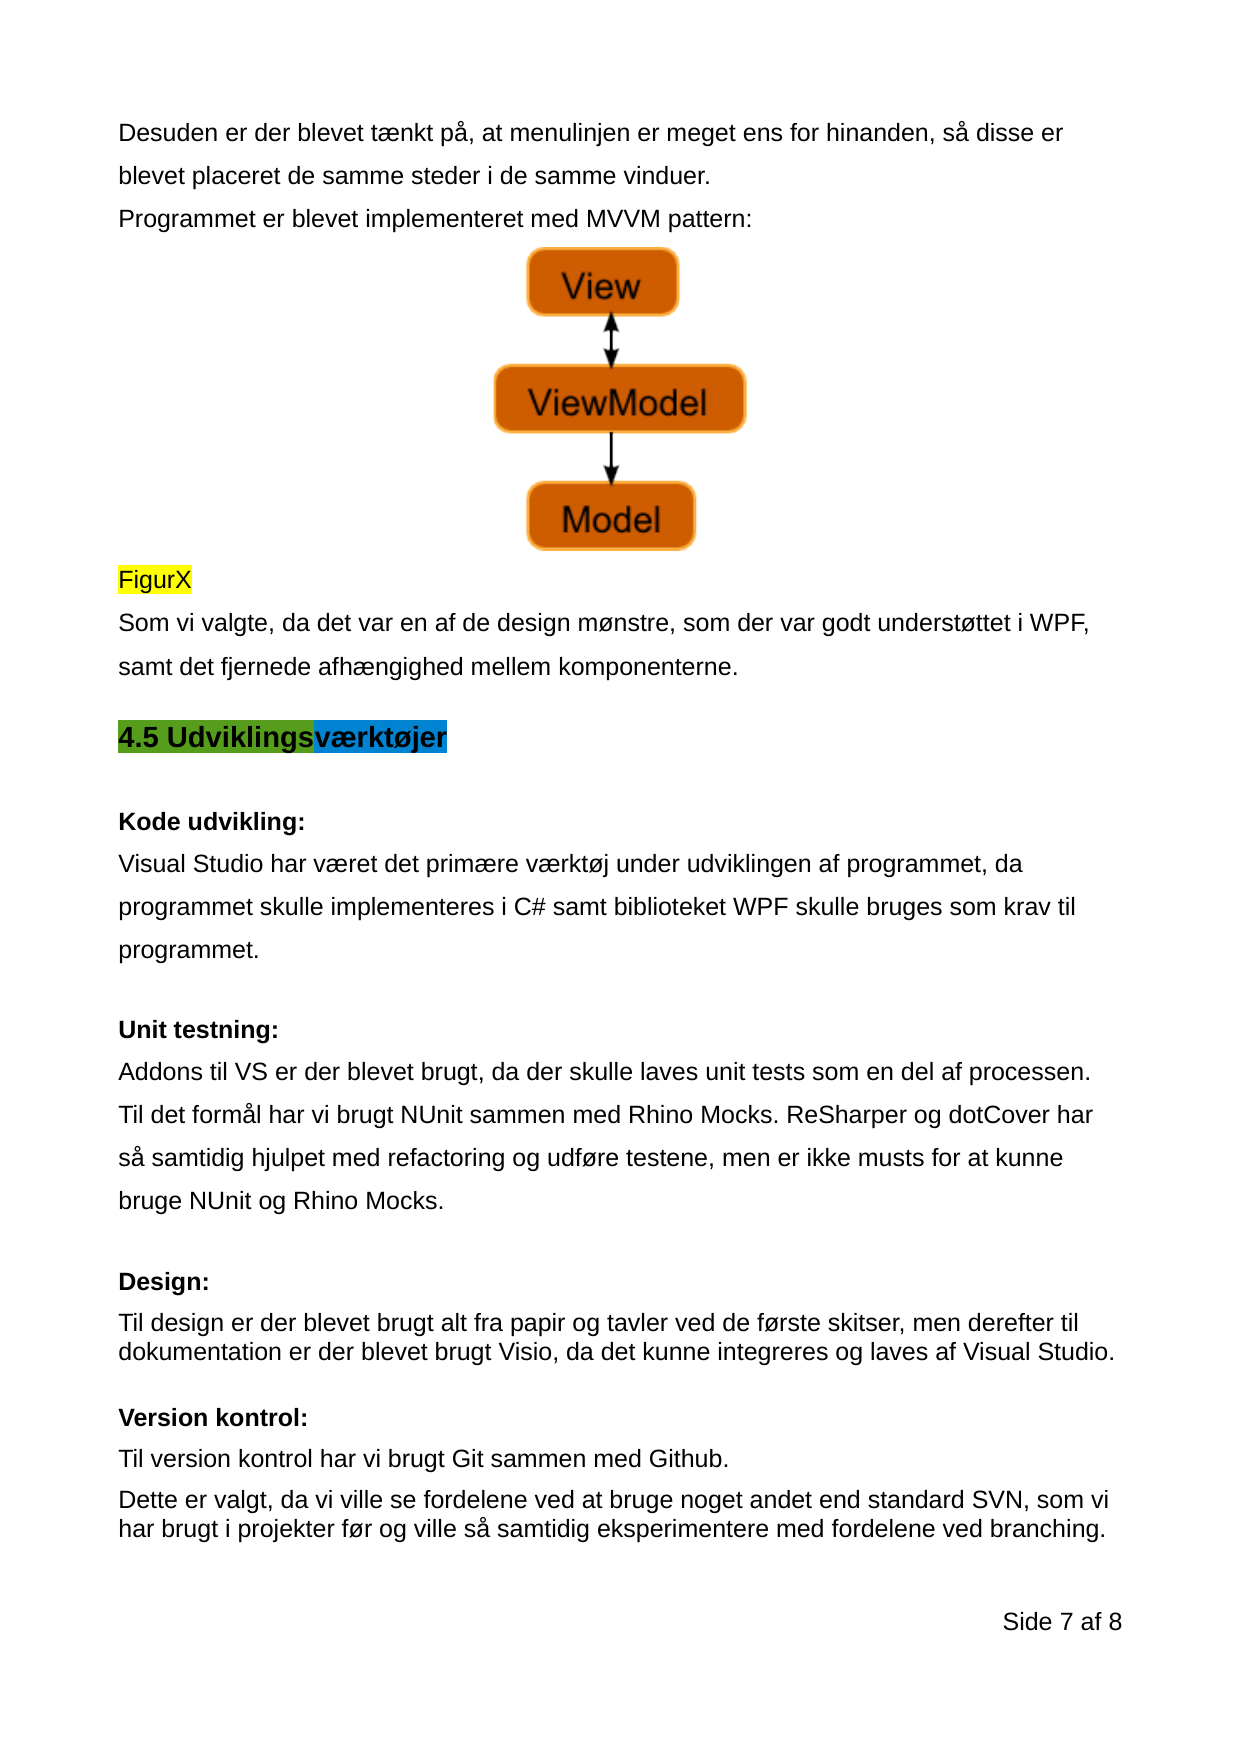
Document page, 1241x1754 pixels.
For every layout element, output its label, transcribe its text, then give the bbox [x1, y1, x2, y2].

text Som vi valgte, da det var en af de design mønstre, som der var godt understøttet i WPF, samt det fjernede afhængighed mellem komponenterne. [118, 608, 1122, 680]
text Desuden er der blevet tænkt på, at menulinjen er meget ens for hinanden, så disse er blevet placeret de samme steder i de samme vinduer. [118, 118, 1122, 190]
text Dette er valgt, da vi ville se fordelene ved at bruge noget andet end standard SVN, som vi har brugt i projekter før og ville så samtidig eksperimentere med fordelene ved branching. [118, 1486, 1122, 1543]
subtitle 4.5 Udviklingsværktøjer [118, 719, 1122, 753]
text Til design er der blevet brugt alt fra papir og tavler ved de første skitser, men derefter til dokumentation er der blevet brugt Visio, da det kunne integreres og laves af Visual Studio. [118, 1308, 1122, 1366]
subtitle Version kontrol: [118, 1403, 1122, 1432]
text Visual Studio har været det primære værktøj under udviklingen af programmet, da programmet skulle implementeres i C# samt biblioteket WPF skulle bruges som krav til programmet. [118, 849, 1122, 964]
text Programmet er blevet implementeret med MVVM pattern: [118, 204, 1122, 233]
picture [493, 247, 747, 551]
subtitle Unit testning: [118, 1016, 1122, 1044]
text Til version kontrol har vi brugt Git sammen med Github. [118, 1444, 1122, 1473]
text FigurX [118, 551, 1122, 594]
text Addons til VS er der blevet brugt, da der skulle laves unit tests som en del af processen. Til det formål har vi brugt NUnit sammen med Rhino Mocks. ReSharper og dotCover har så samtidig hjulpet med refactoring og udføre testene, men er ikke musts for at kunne bruge NUnit og Rhino Mocks. [118, 1057, 1122, 1215]
subtitle Kode udvikling: [118, 807, 1122, 836]
subtitle Design: [118, 1267, 1122, 1296]
